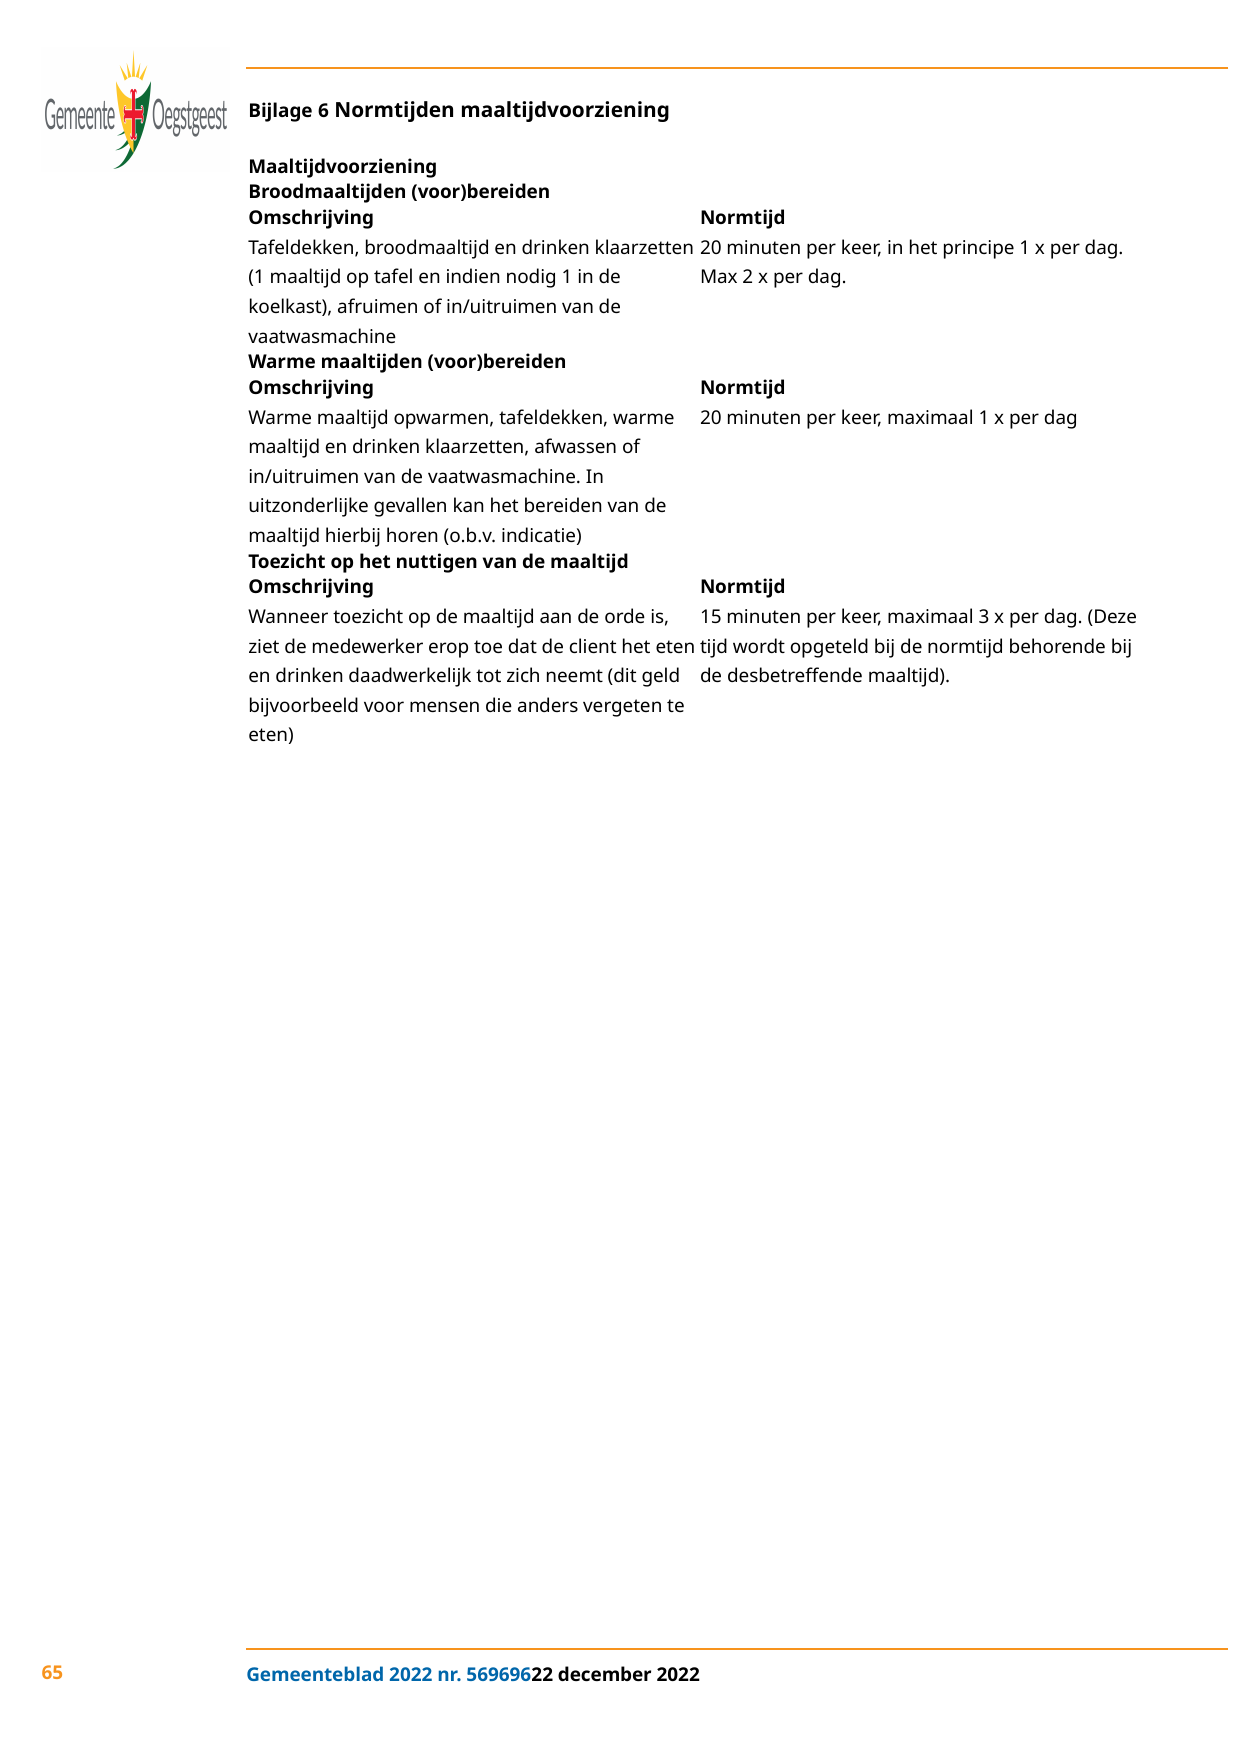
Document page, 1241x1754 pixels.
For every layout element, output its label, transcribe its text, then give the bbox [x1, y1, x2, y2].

table_cell Broodmaaltijden (voor)bereiden [248, 179, 1152, 204]
table_cell Omschrijving Wanneer toezicht op de maaltijd aan de orde is, ziet de medewerker erop toe dat de client het eten en drinken daadwerkelijk tot zich neemt (dit geld bijvoorbeeld voor mensen die anders vergeten te eten) [248, 574, 700, 747]
table_cell Omschrijving Warme maaltijd opwarmen, tafeldekken, warme maaltijd en drinken klaarzetten, afwassen of in/uitruimen van de vaatwasmachine. In uitzonderlijke gevallen kan het bereiden van de maaltijd hierbij horen (o.b.v. indicatie) [248, 374, 700, 548]
table_cell Toezicht op het nuttigen van de maaltijd [248, 548, 1152, 574]
text Bijlage 6 Normtijden maaltijdvoorziening [248, 95, 1152, 123]
picture [41, 47, 231, 172]
table_cell Omschrijving Tafeldekken, broodmaaltijd en drinken klaarzetten (1 maaltijd op tafel en indien nodig 1 in de koelkast), afruimen of in/uitruimen van de vaatwasmachine [248, 205, 700, 348]
table_cell Warme maaltijden (voor)bereiden [248, 349, 1152, 374]
table_header Maaltijdvoorziening [248, 153, 1152, 179]
table_cell Normtijd 15 minuten per keer, maximaal 3 x per dag. (Deze tijd wordt opgeteld bij de normtijd behorende bij de desbetreffende maaltijd). [700, 574, 1152, 747]
table_cell Normtijd 20 minuten per keer, maximaal 1 x per dag [700, 374, 1152, 548]
table_cell Normtijd 20 minuten per keer, in het principe 1 x per dag. Max 2 x per dag. [700, 205, 1152, 348]
